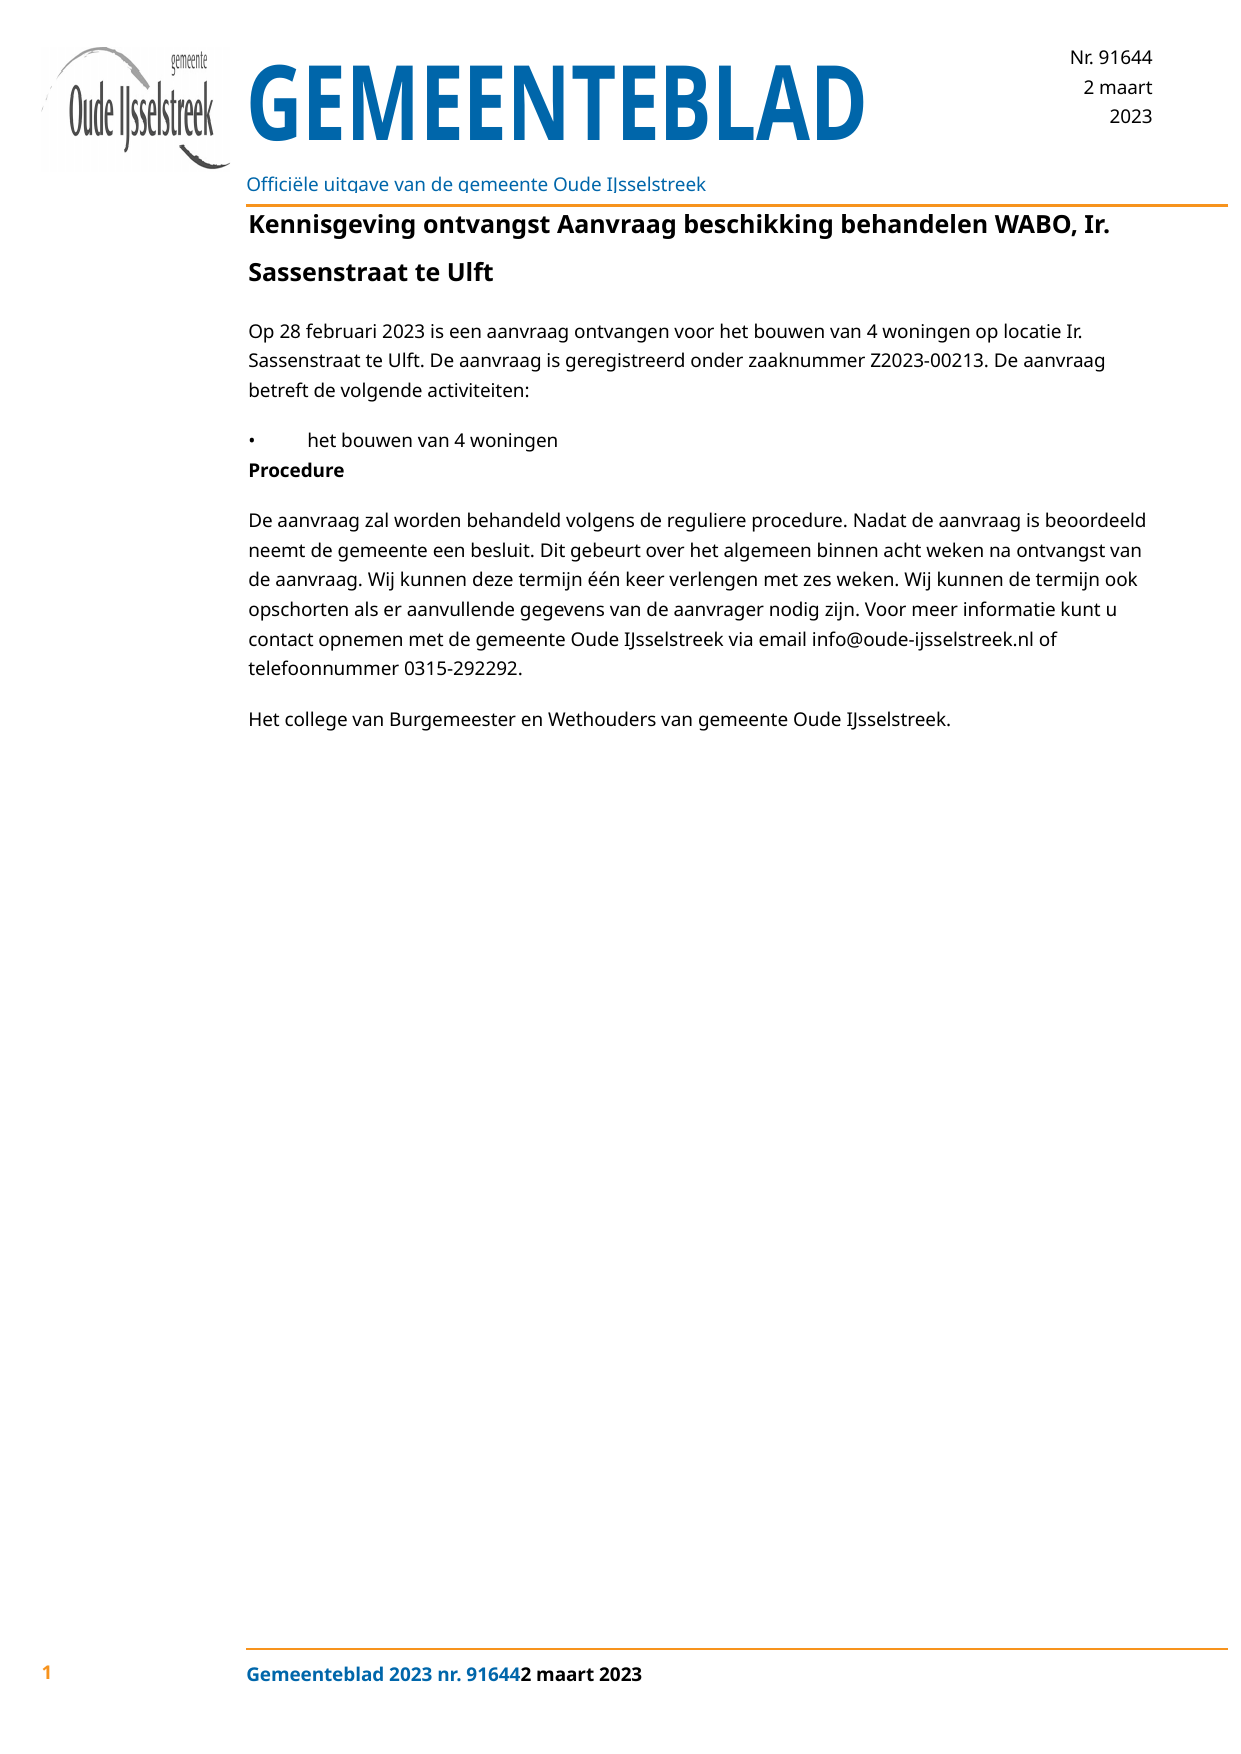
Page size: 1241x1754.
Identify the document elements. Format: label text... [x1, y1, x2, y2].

text Op 28 februari 2023 is een aanvraag ontvangen voor het bouwen van 4 woningen op locatie Ir. Sassenstraat te Ulft. De aanvraag is geregistreerd onder zaaknummer Z2023-00213. De aanvraag betreft de volgende activiteiten: [248, 318, 1152, 403]
text Procedure [248, 457, 1152, 483]
text Het college van Burgemeester en Wethouders van gemeente Oude IJsselstreek. [248, 706, 1152, 732]
list het bouwen van 4 woningen [248, 427, 1152, 453]
text De aanvraag zal worden behandeld volgens de reguliere procedure. Nadat de aanvraag is beoordeeld neemt de gemeente een besluit. Dit gebeurt over het algemeen binnen acht weken na ontvangst van de aanvraag. Wij kunnen deze termijn één keer verlengen met zes weken. Wij kunnen de termijn ook opschorten als er aanvullende gegevens van de aanvrager nodig zijn. Voor meer informatie kunt u contact opnemen met de gemeente Oude IJsselstreek via email info@oude-ijsselstreek.nl of telefoonnummer 0315-292292. [248, 507, 1152, 681]
picture [41, 47, 231, 172]
text Kennisgeving ontvangst Aanvraag beschikking behandelen WABO, Ir. Sassenstraat te Ulft [248, 207, 1152, 288]
